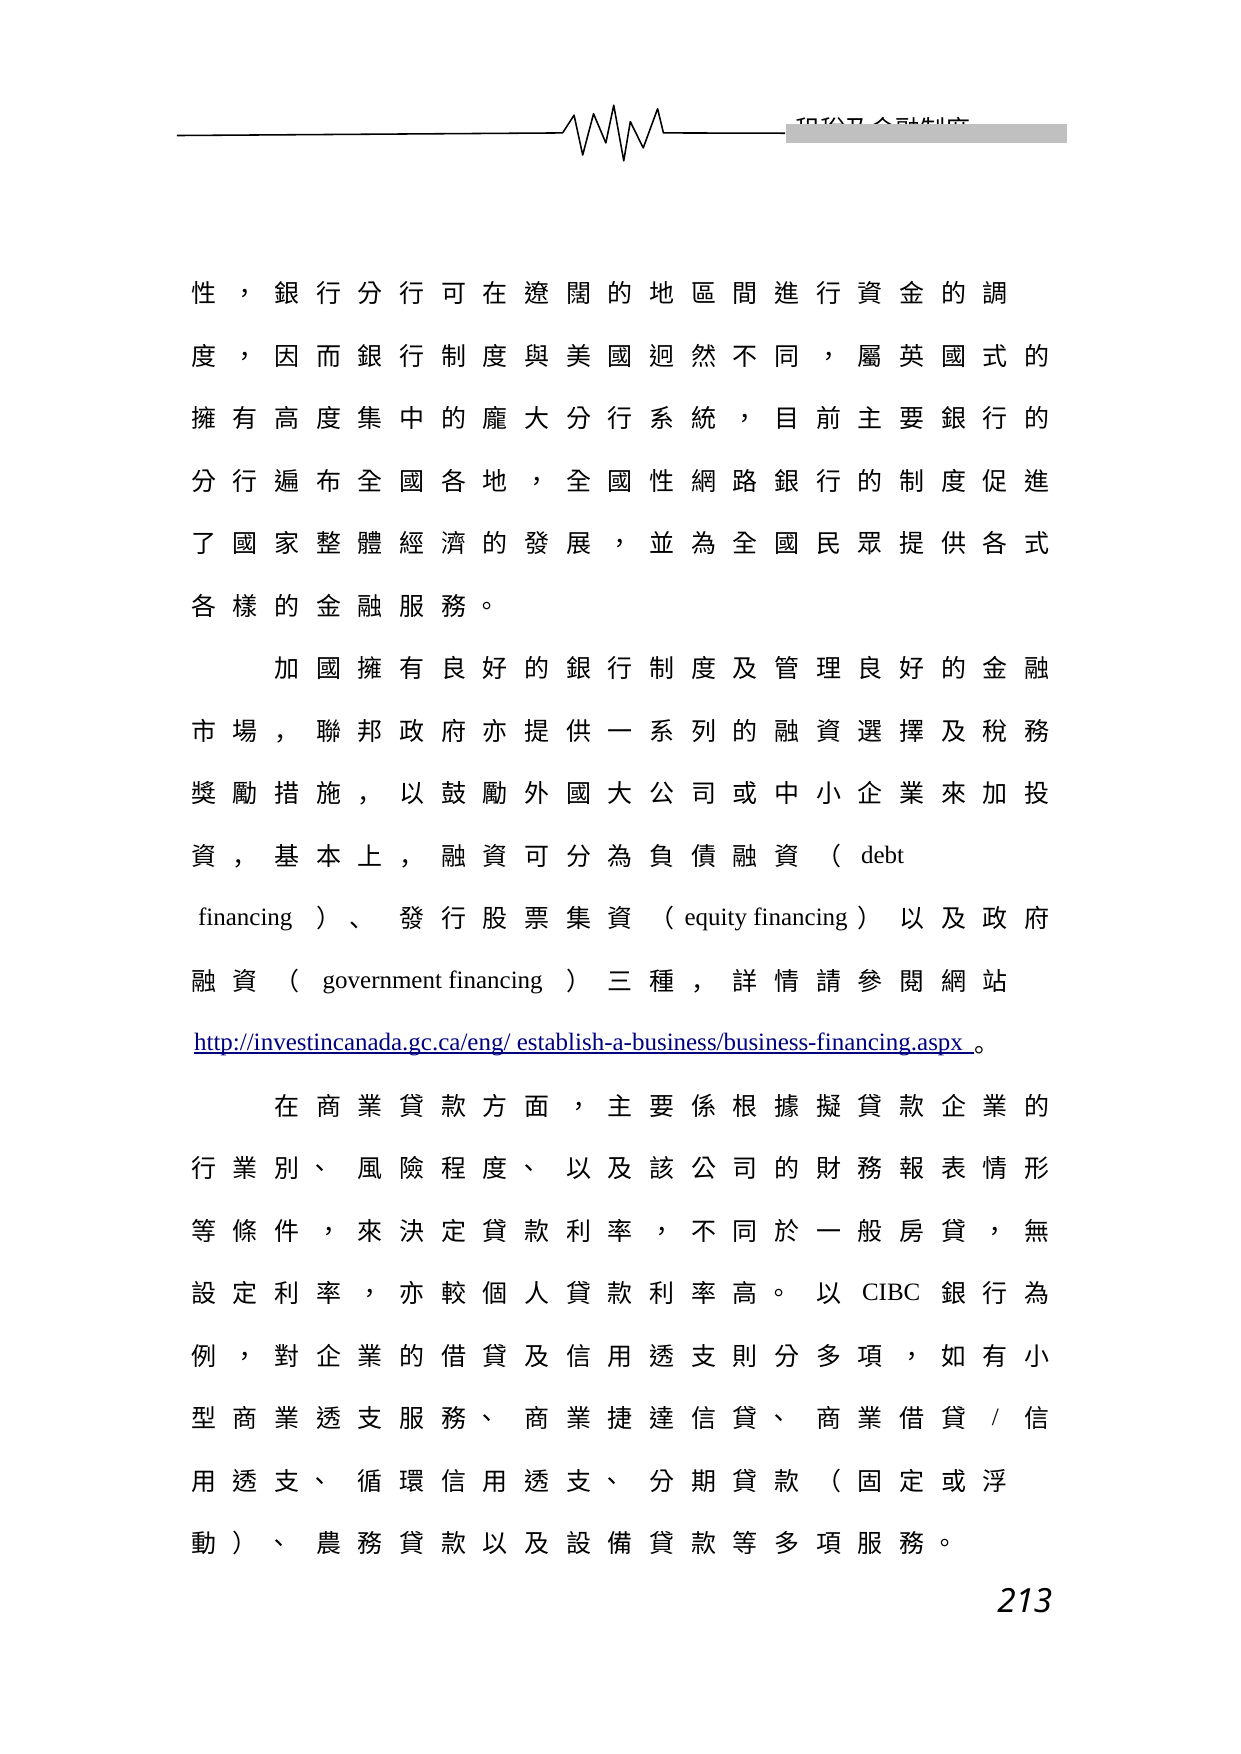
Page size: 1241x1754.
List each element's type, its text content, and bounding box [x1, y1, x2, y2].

text 性，銀行分行可在遼闊的地區間進行資金的調度，因而銀行制度與美國迥然不同，屬英國式的擁有高度集中的龐大分行系統，目前主要銀行的分行遍布全國各地，全國性網路銀行的制度促進了國家整體經濟的發展，並為全國民眾提供各式各樣的金融服務。 [183, 250, 1058, 625]
text 加國擁有良好的銀行制度及管理良好的金融市場，聯邦政府亦提供一系列的融資選擇及稅務獎勵措施，以鼓勵外國大公司或中小企業來加投資，基本上，融資可分為負債融資（debt financing）、發行股票集資（equity financing）以及政府融資（government financing）三種，詳情請參閱網站http://investincanada.gc.ca/eng/ establish-a-business/business-financing.aspx。 [183, 625, 1058, 1063]
text 在商業貸款方面，主要係根據擬貸款企業的行業別、風險程度、以及該公司的財務報表情形等條件，來決定貸款利率，不同於一般房貸，無設定利率，亦較個人貸款利率高。以CIBC銀行為例，對企業的借貸及信用透支則分多項，如有小型商業透支服務、商業捷達信貸、商業借貸/信用透支、循環信用透支、分期貸款（固定或浮動）、農務貸款以及設備貸款等多項服務。 [183, 1063, 1058, 1563]
